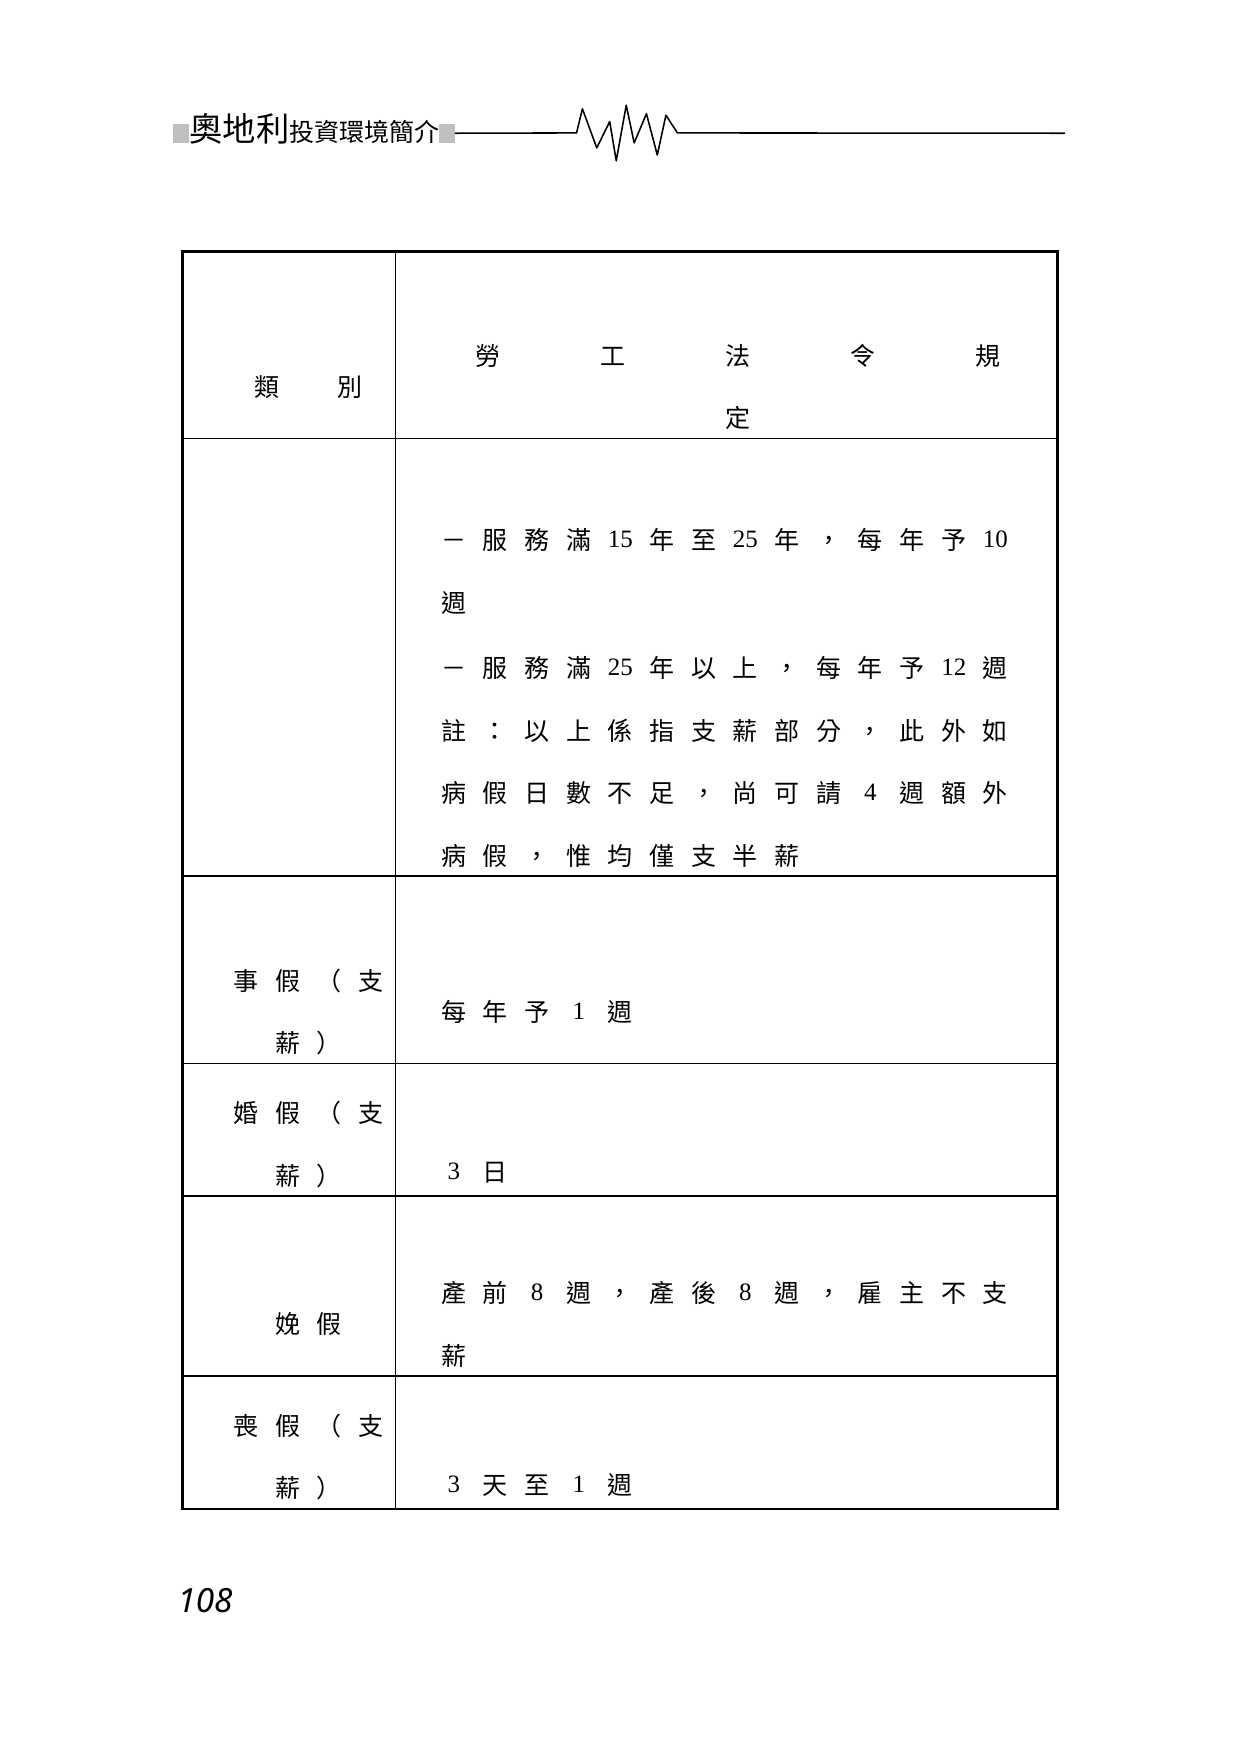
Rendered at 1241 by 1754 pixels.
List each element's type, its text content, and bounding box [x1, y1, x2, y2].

table_cell 喪假（支薪） [184, 1377, 395, 1508]
table_header 類 別 [184, 253, 395, 438]
table_header 勞 工 法 令 規 定 [396, 253, 1056, 438]
table_cell 3日 [396, 1064, 1056, 1195]
table_cell [184, 439, 395, 875]
table_cell 每年予1週 [396, 877, 1056, 1063]
table_cell －服務滿15年至25年，每年予10週 －服務滿25年以上，每年予12週 註：以上係指支薪部分，此外如病假日數不足，尚可請4週額外病假，惟均僅支半薪 [396, 439, 1056, 875]
table_cell 娩假 [184, 1197, 395, 1375]
table_cell 3天至1週 [396, 1377, 1056, 1508]
table_cell 產前8週，產後8週，雇主不支薪 [396, 1197, 1056, 1375]
table_cell 事假（支薪） [184, 877, 395, 1063]
table_cell 婚假（支薪） [184, 1064, 395, 1195]
